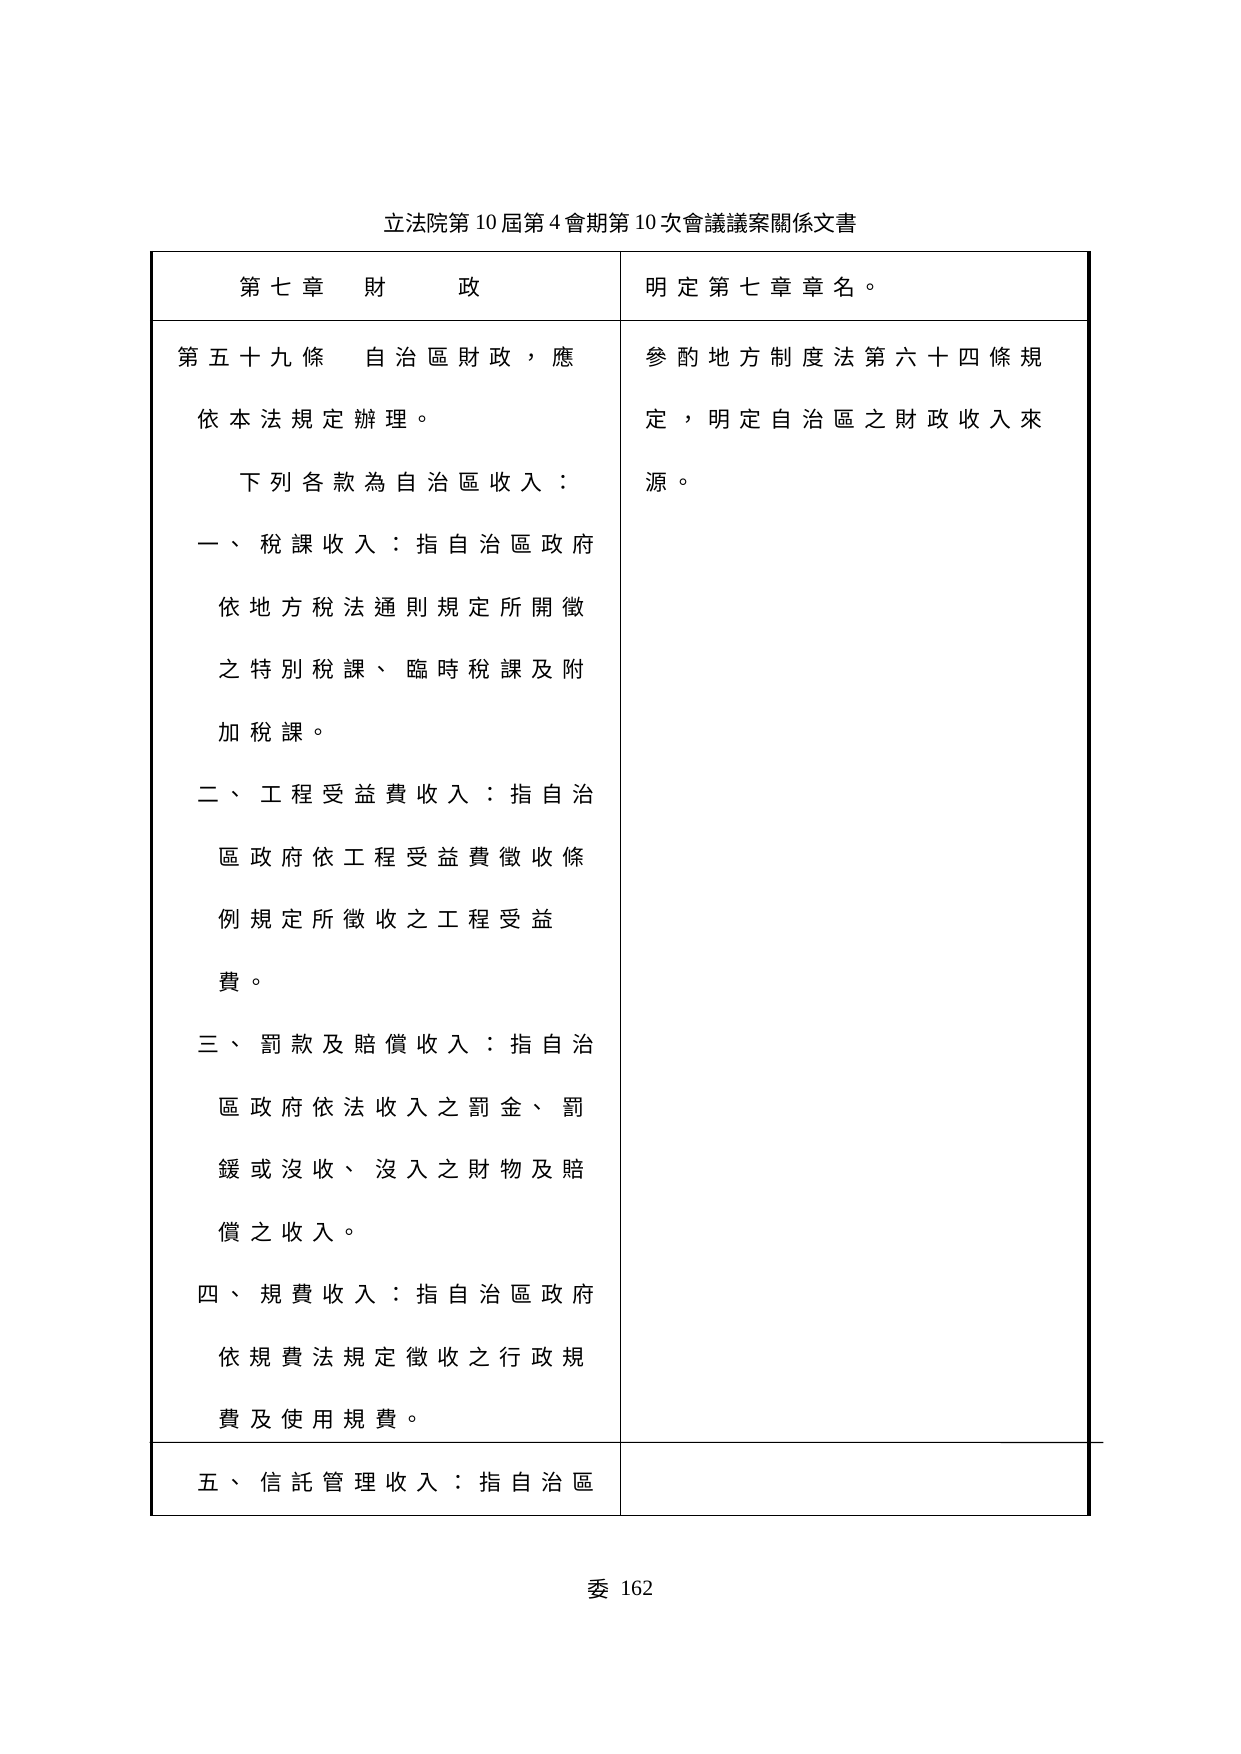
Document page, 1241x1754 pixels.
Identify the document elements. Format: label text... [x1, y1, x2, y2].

table_cell 參酌地方制度法第六十四條規定，明定自治區之財政收入來源。 [621, 321, 1087, 1441]
table_cell [621, 1443, 1087, 1514]
table_cell 五、信託管理收入：指自治區 [153, 1443, 620, 1514]
table_cell 第五十九條 自治區財政，應依本法規定辦理。 下列各款為自治區收入： 一、稅課收入：指自治區政府依地方稅法通則規定所開徵之特別稅課、臨時稅課及附加稅課。 二、工程受益費收入：指自治區政府依工程受益費徵收條例規定所徵收之工程受益費。 三、罰款及賠償收入：指自治區政府依法收入之罰金、罰鍰或沒收、沒入之財物及賠償之收入。 四、規費收入：指自治區政府依規費法規定徵收之行政規費及使用規費。 [153, 321, 620, 1441]
table_cell 第七章 財 政 [153, 252, 620, 320]
table_cell 明定第七章章名。 [621, 252, 1087, 320]
